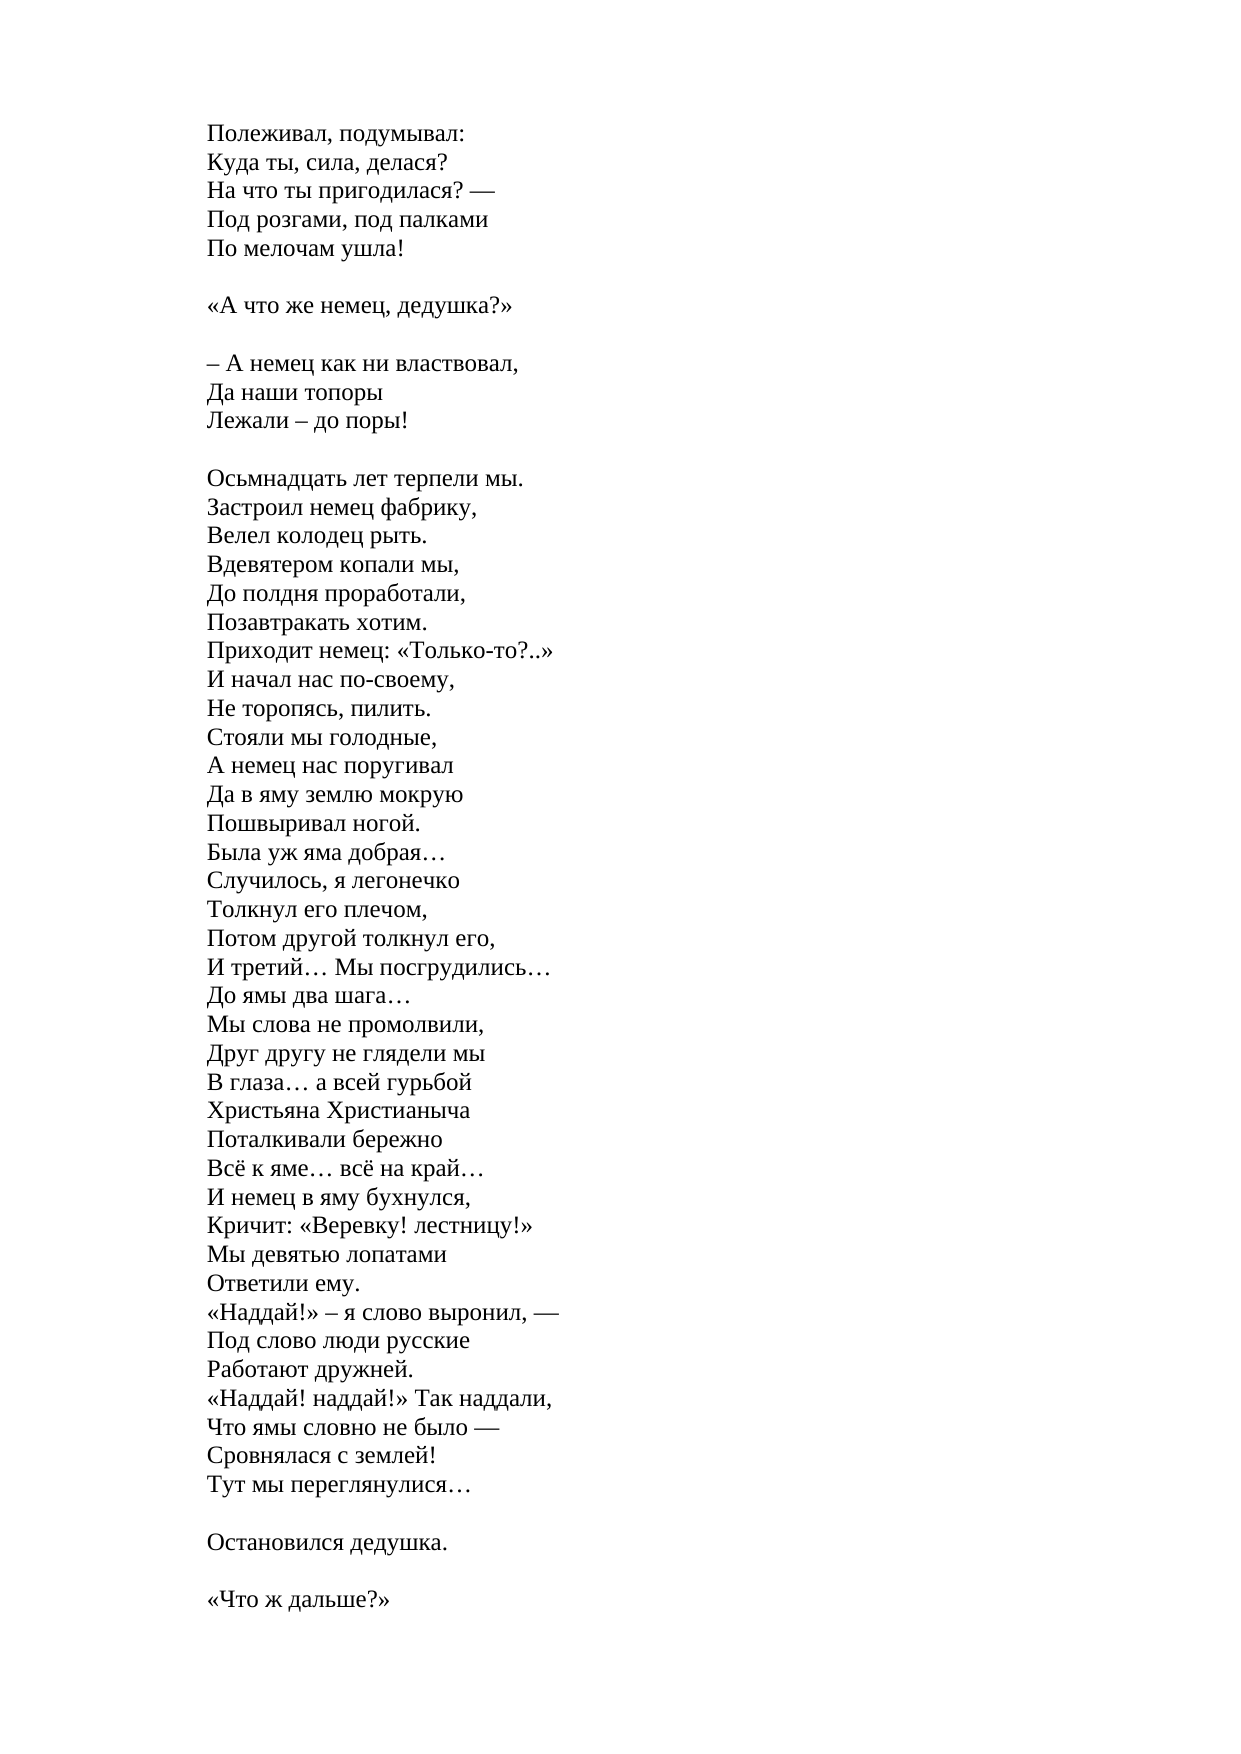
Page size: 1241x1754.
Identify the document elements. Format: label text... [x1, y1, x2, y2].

text Остановился дедушка. [148, 1527, 1152, 1556]
text Полеживал, подумывал: [148, 118, 1152, 147]
text Вдевятером копали мы, [148, 549, 1152, 578]
text Кричит: «Веревку! лестницу!» [148, 1211, 1152, 1239]
text Толкнул его плечом, [148, 894, 1152, 923]
text Ответили ему. [148, 1268, 1152, 1297]
text Осьмнадцать лет терпели мы. [148, 463, 1152, 492]
text Под слово люди русские [148, 1326, 1152, 1354]
text Работают дружней. [148, 1354, 1152, 1383]
text Велел колодец рыть. [148, 521, 1152, 549]
text Тут мы переглянулися… [148, 1469, 1152, 1498]
text Приходит немец: «Только-то?..» [148, 636, 1152, 664]
text Поталкивали бережно [148, 1124, 1152, 1153]
text Застроил немец фабрику, [148, 492, 1152, 521]
text Позавтракать хотим. [148, 607, 1152, 636]
text Лежали – до поры! [148, 406, 1152, 434]
text Пошвыривал ногой. [148, 808, 1152, 837]
text Мы девятью лопатами [148, 1239, 1152, 1268]
text Да наши топоры [148, 377, 1152, 406]
text По мелочам ушла! [148, 233, 1152, 262]
text Потом другой толкнул его, [148, 923, 1152, 952]
text Не торопясь, пилить. [148, 693, 1152, 722]
text На что ты пригодилася? — [148, 176, 1152, 204]
text Сровнялася с землей! [148, 1441, 1152, 1469]
text Была уж яма добрая… [148, 837, 1152, 866]
text Что ямы словно не было — [148, 1412, 1152, 1441]
text И немец в яму бухнулся, [148, 1182, 1152, 1211]
text «Наддай!» – я слово выронил, — [148, 1297, 1152, 1326]
text Да в яму землю мокрую [148, 779, 1152, 808]
text До полдня проработали, [148, 578, 1152, 607]
text А немец нас поругивал [148, 751, 1152, 779]
text Всё к яме… всё на край… [148, 1153, 1152, 1182]
text До ямы два шага… [148, 981, 1152, 1009]
text Мы слова не промолвили, [148, 1009, 1152, 1038]
text Куда ты, сила, делася? [148, 147, 1152, 176]
text Друг другу не глядели мы [148, 1038, 1152, 1067]
text Христьяна Христианыча [148, 1096, 1152, 1124]
text «А что же немец, дедушка?» [148, 291, 1152, 319]
text И третий… Мы посгрудились… [148, 952, 1152, 981]
text «Наддай! наддай!» Так наддали, [148, 1383, 1152, 1412]
text И начал нас по-своему, [148, 664, 1152, 693]
text Стояли мы голодные, [148, 722, 1152, 751]
text Под розгами, под палками [148, 204, 1152, 233]
text Случилось, я легонечко [148, 866, 1152, 894]
text «Что ж дальше?» [148, 1584, 1152, 1613]
text – А немец как ни властвовал, [148, 348, 1152, 377]
text В глаза… а всей гурьбой [148, 1067, 1152, 1096]
